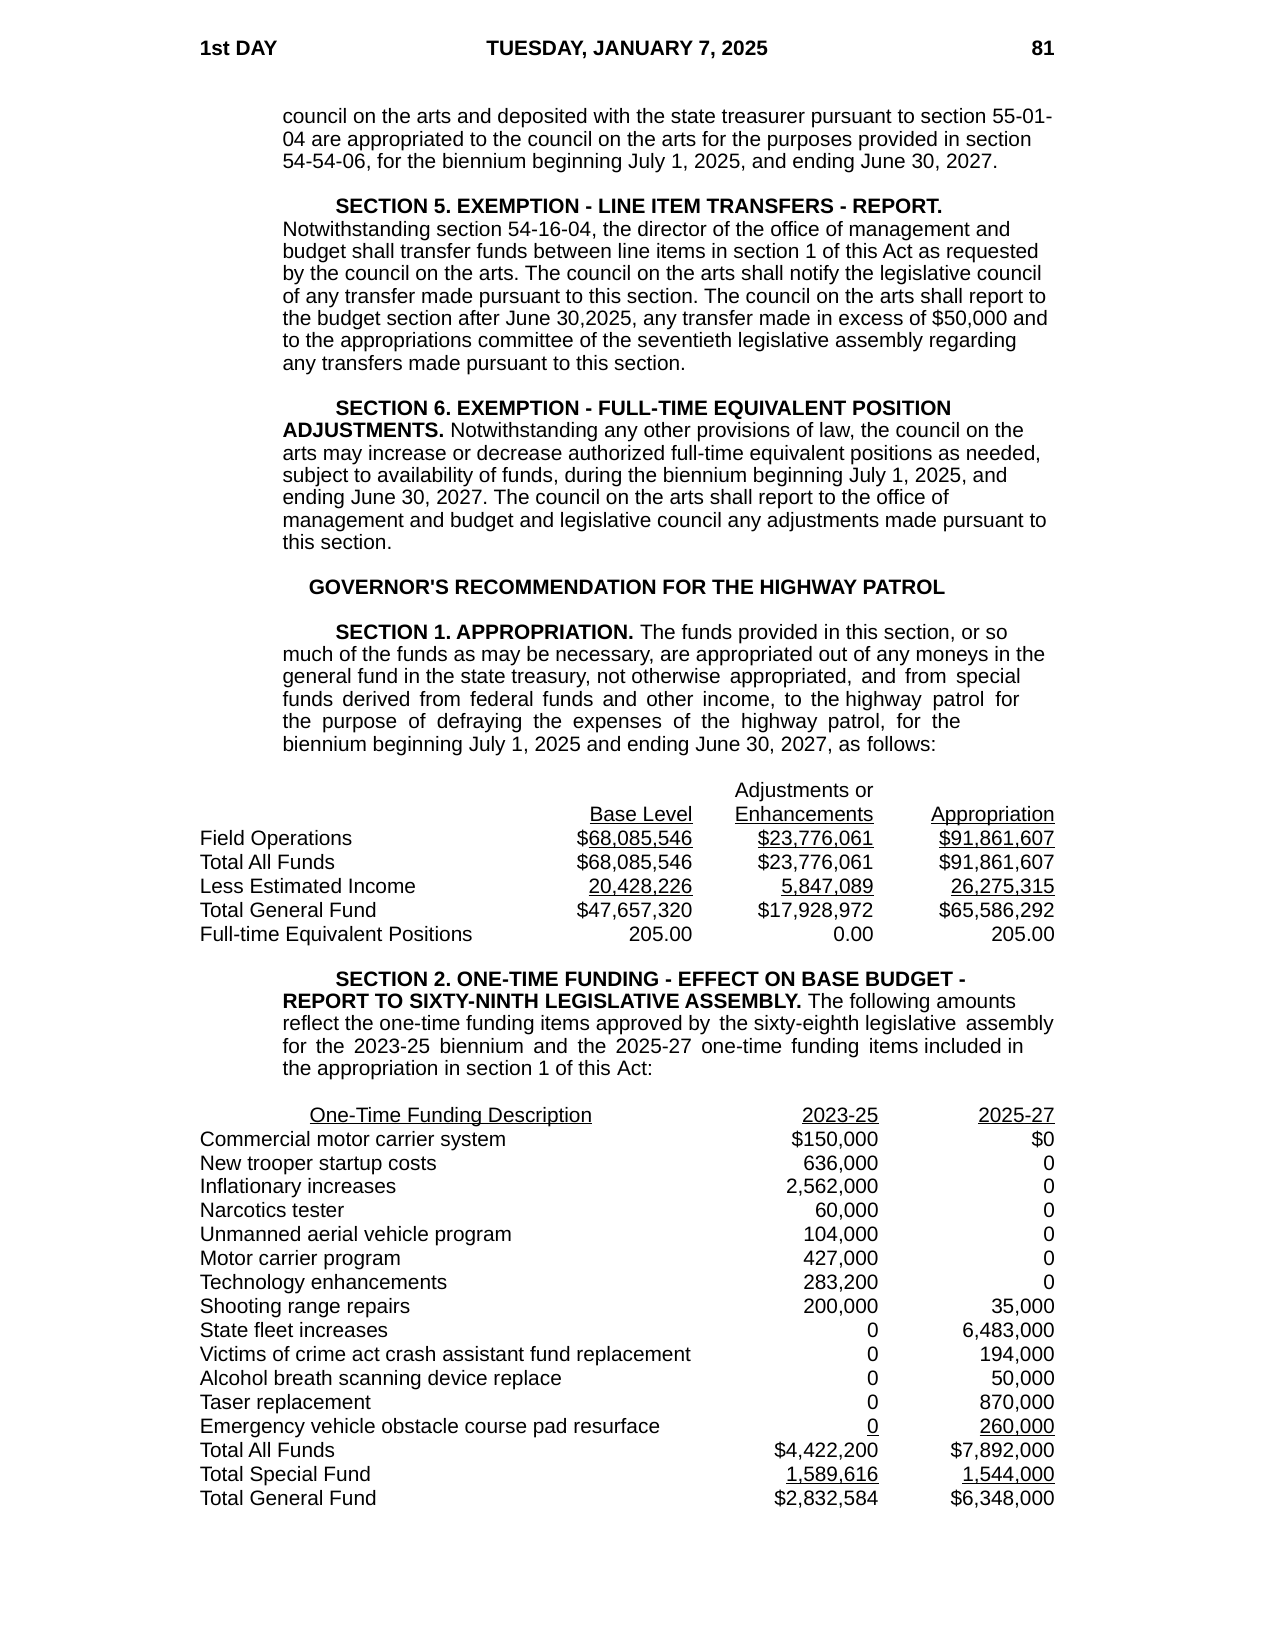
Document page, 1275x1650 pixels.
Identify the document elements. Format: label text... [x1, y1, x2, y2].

text SECTION 5. EXEMPTION - LINE ITEM TRANSFERS - REPORT. Notwithstanding section 54-16-04, the director of the office of management and budget shall transfer funds between line items in section 1 of this Act as requested by the council on the arts. The council on the arts shall notify the legislative council of any transfer made pursuant to this section. The council on the arts shall report to the budget section after June 30,2025, any transfer made in excess of $50,000 and to the appropriations committee of the seventieth legislative assembly regarding any transfers made pursuant to this section. [282, 196, 1054, 375]
table_cell Total General Fund [200, 898, 511, 922]
table_cell Total All Funds [200, 850, 511, 874]
table_cell 194,000 [878, 1342, 1054, 1366]
table_cell 0 [702, 1414, 878, 1438]
title GOVERNOR'S RECOMMENDATION FOR THE HIGHWAY PATROL [199, 576, 1054, 599]
table_cell 870,000 [878, 1390, 1054, 1414]
table_cell 60,000 [702, 1198, 878, 1222]
table_cell 0 [878, 1174, 1054, 1198]
table_cell Alcohol breath scanning device replace [200, 1366, 702, 1390]
table_cell New trooper startup costs [200, 1150, 702, 1174]
table_cell Narcotics tester [200, 1198, 702, 1222]
table_cell 0.00 [692, 922, 873, 946]
table_cell Taser replacement [200, 1390, 702, 1414]
table_header One-Time Funding Description [200, 1103, 702, 1126]
table_header Appropriation [874, 778, 1054, 826]
table_header 2025-27 [878, 1103, 1054, 1126]
table_cell $68,085,546 [511, 850, 692, 874]
table_cell 0 [878, 1222, 1054, 1246]
table_cell 6,483,000 [878, 1318, 1054, 1342]
table_cell 0 [702, 1342, 878, 1366]
table_cell $0 [878, 1126, 1054, 1150]
table_cell $6,348,000 [878, 1486, 1054, 1510]
table_cell $91,861,607 [874, 850, 1054, 874]
table_cell $23,776,061 [692, 826, 873, 850]
table_cell $150,000 [702, 1126, 878, 1150]
table_cell Commercial motor carrier system [200, 1126, 702, 1150]
table_cell 205.00 [511, 922, 692, 946]
table_cell $7,892,000 [878, 1438, 1054, 1462]
table_cell 20,428,226 [511, 874, 692, 898]
table_header Base Level [511, 778, 692, 826]
table_cell 5,847,089 [692, 874, 873, 898]
table_cell 0 [702, 1390, 878, 1414]
table_cell Victims of crime act crash assistant fund replacement [200, 1342, 702, 1366]
table_cell $47,657,320 [511, 898, 692, 922]
table_cell $4,422,200 [702, 1438, 878, 1462]
table_cell Inflationary increases [200, 1174, 702, 1198]
text SECTION 2. ONE-TIME FUNDING - EFFECT ON BASE BUDGET - REPORT TO SIXTY-NINTH LEGISLATIVE ASSEMBLY. The following amounts reflect the one-time funding items approved by the sixty-eighth legislative assembly for the 2023-25 biennium and the 2025-27 one-time funding items included in the appropriation in section 1 of this Act: [282, 968, 1054, 1080]
table_cell Total Special Fund [200, 1462, 702, 1486]
table_cell 50,000 [878, 1366, 1054, 1390]
table_cell 283,200 [702, 1270, 878, 1294]
text SECTION 1. APPROPRIATION. The funds provided in this section, or so much of the funds as may be necessary, are appropriated out of any moneys in the general fund in the state treasury, not otherwise appropriated, and from special funds derived from federal funds and other income, to the highway patrol for the purpose of defraying the expenses of the highway patrol, for the biennium beginning July 1, 2025 and ending June 30, 2027, as follows: [282, 621, 1054, 756]
table_cell Emergency vehicle obstacle course pad resurface [200, 1414, 702, 1438]
table_cell 1,589,616 [702, 1462, 878, 1486]
text SECTION 6. EXEMPTION - FULL-TIME EQUIVALENT POSITION ADJUSTMENTS. Notwithstanding any other provisions of law, the council on the arts may increase or decrease authorized full-time equivalent positions as needed, subject to availability of funds, during the biennium beginning July 1, 2025, and ending June 30, 2027. The council on the arts shall report to the office of management and budget and legislative council any adjustments made pursuant to this section. [282, 397, 1054, 554]
subtitle Page 81 [9, 9, 109, 33]
table_cell 427,000 [702, 1246, 878, 1270]
table_cell Shooting range repairs [200, 1294, 702, 1318]
table_cell 200,000 [702, 1294, 878, 1318]
table_cell Total All Funds [200, 1438, 702, 1462]
table_cell $17,928,972 [692, 898, 873, 922]
table_cell Technology enhancements [200, 1270, 702, 1294]
table_cell Less Estimated Income [200, 874, 511, 898]
table_cell $23,776,061 [692, 850, 873, 874]
table_header 2023-25 [702, 1103, 878, 1126]
table_cell 35,000 [878, 1294, 1054, 1318]
table_cell Motor carrier program [200, 1246, 702, 1270]
table_cell $68,085,546 [511, 826, 692, 850]
table_cell 0 [878, 1150, 1054, 1174]
table_cell Total General Fund [200, 1486, 702, 1510]
table_cell $2,832,584 [702, 1486, 878, 1510]
table_cell Unmanned aerial vehicle program [200, 1222, 702, 1246]
table_cell 0 [702, 1366, 878, 1390]
table_cell 1,544,000 [878, 1462, 1054, 1486]
table_header [200, 778, 511, 826]
table_cell 260,000 [878, 1414, 1054, 1438]
table_cell $65,586,292 [874, 898, 1054, 922]
table_cell Full-time Equivalent Positions [200, 922, 511, 946]
table_cell Field Operations [200, 826, 511, 850]
table_cell State fleet increases [200, 1318, 702, 1342]
table_cell 2,562,000 [702, 1174, 878, 1198]
table_cell 0 [702, 1318, 878, 1342]
table_cell $91,861,607 [874, 826, 1054, 850]
table_cell 26,275,315 [874, 874, 1054, 898]
table_header Adjustments or Enhancements [692, 778, 873, 826]
text council on the arts and deposited with the state treasurer pursuant to section 55-01-04 are appropriated to the council on the arts for the purposes provided in section 54-54-06, for the biennium beginning July 1, 2025, and ending June 30, 2027. [282, 106, 1054, 173]
table_cell 636,000 [702, 1150, 878, 1174]
table_cell 205.00 [874, 922, 1054, 946]
table_cell 104,000 [702, 1222, 878, 1246]
table_cell 0 [878, 1198, 1054, 1222]
table_cell 0 [878, 1270, 1054, 1294]
table_cell 0 [878, 1246, 1054, 1270]
